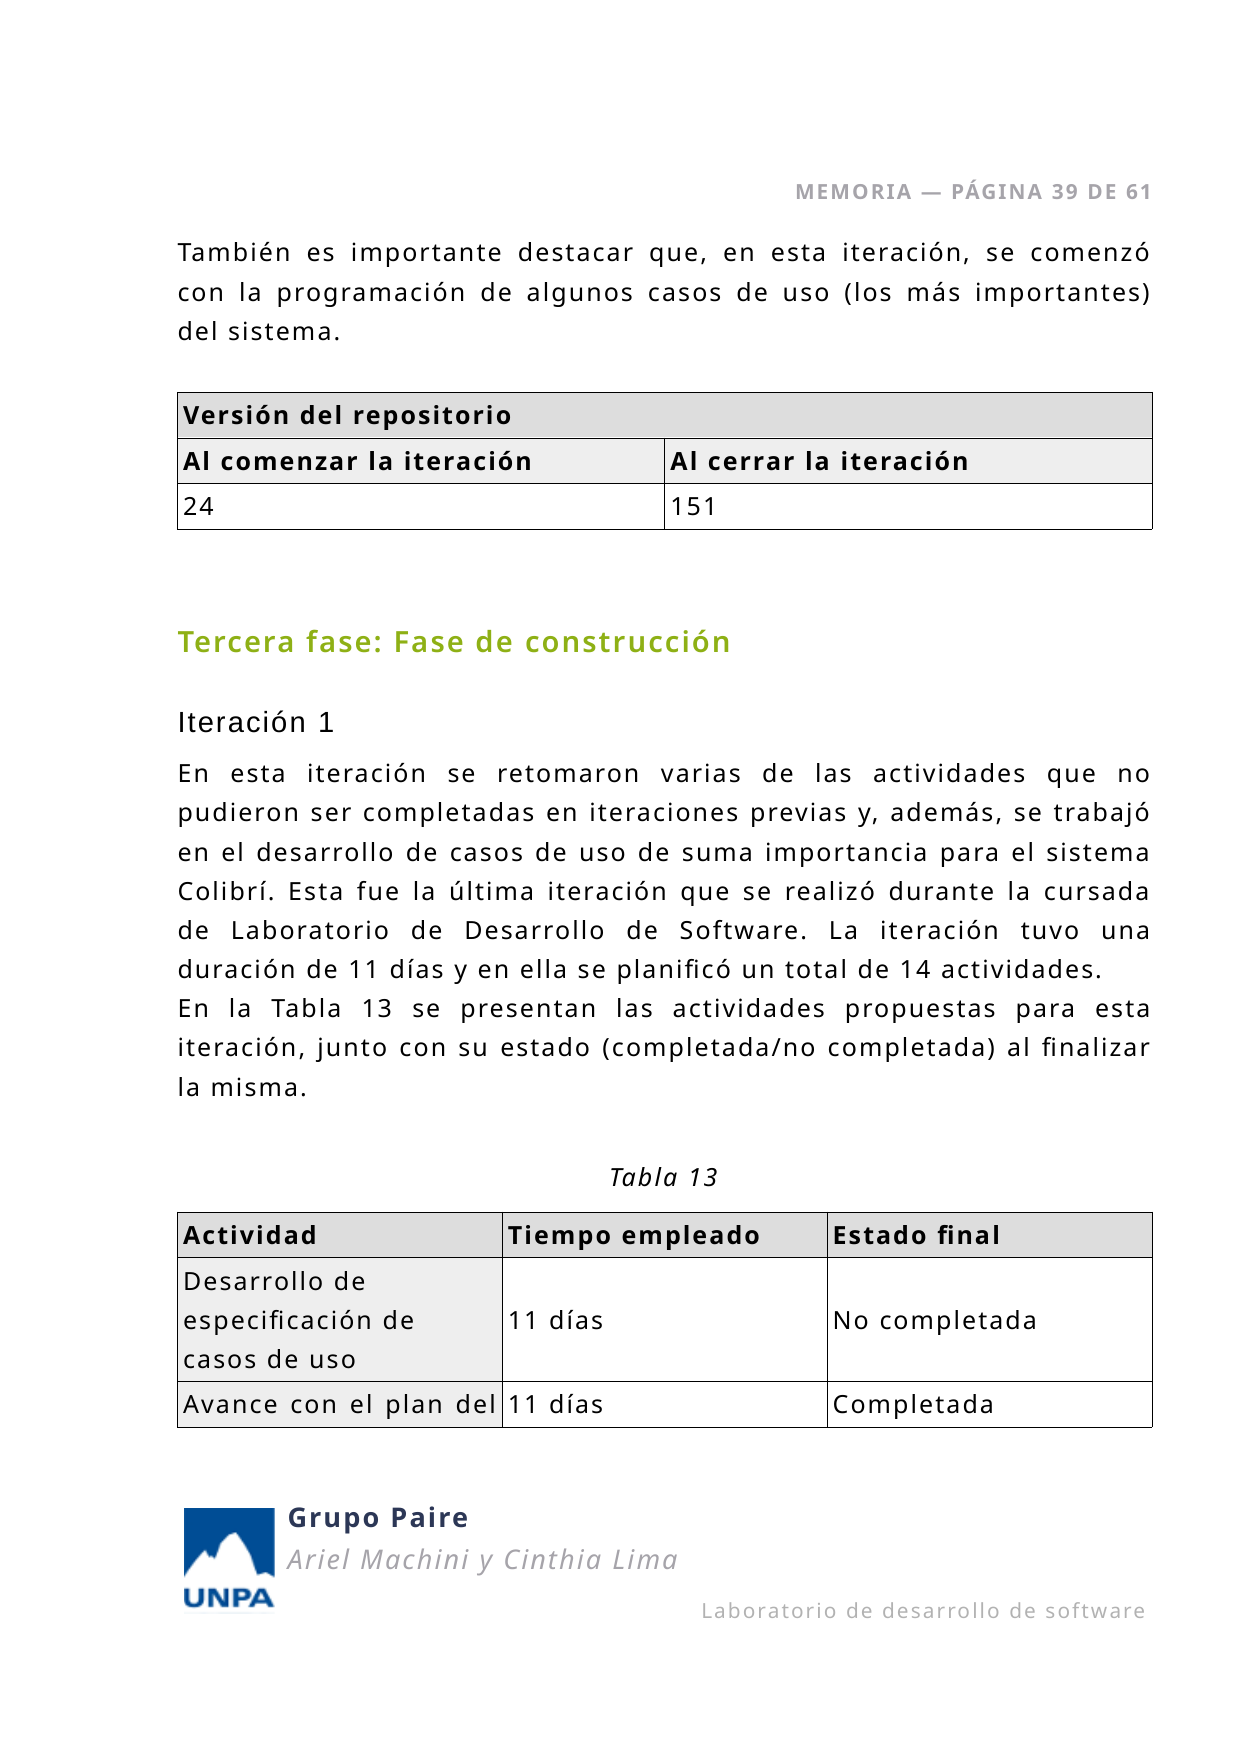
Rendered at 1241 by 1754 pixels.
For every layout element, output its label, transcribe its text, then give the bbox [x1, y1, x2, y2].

subtitle Iteración 1 [177, 705, 1152, 738]
text Tabla 13 [177, 1160, 1152, 1194]
table_cell Desarrollo de especificación de casos de uso [178, 1258, 502, 1381]
table_cell Al comenzar la iteración [178, 439, 664, 483]
table_cell Completada [828, 1382, 1152, 1427]
picture [184, 1508, 275, 1614]
table_header Tiempo empleado [503, 1213, 827, 1257]
text En la Tabla 13 se presentan las actividades propuestas para esta iteración, junto con su estado (completada/no completada) al finalizar la misma. [177, 991, 1152, 1103]
table_header Versión del repositorio [178, 393, 1152, 437]
table_cell Avance con el plan del [178, 1382, 502, 1427]
table_cell 11 días [503, 1382, 827, 1427]
table_cell 11 días [503, 1258, 827, 1381]
table_cell Al cerrar la iteración [665, 439, 1152, 483]
table_header Actividad [178, 1213, 502, 1257]
text También es importante destacar que, en esta iteración, se comenzó con la programación de algunos casos de uso (los más importantes) del sistema. [177, 235, 1152, 347]
text En esta iteración se retomaron varias de las actividades que no pudieron ser completadas en iteraciones previas y, además, se trabajó en el desarrollo de casos de uso de suma importancia para el sistema Colibrí. Esta fue la última iteración que se realizó durante la cursada de Laboratorio de Desarrollo de Software. La iteración tuvo una duración de 11 días y en ella se planificó un total de 14 actividades. [177, 756, 1152, 986]
table_header Estado final [828, 1213, 1152, 1257]
table_cell 151 [665, 484, 1152, 529]
table_cell 24 [178, 484, 664, 529]
table_cell No completada [828, 1258, 1152, 1381]
subtitle Tercera fase: Fase de construcción [177, 622, 1152, 661]
